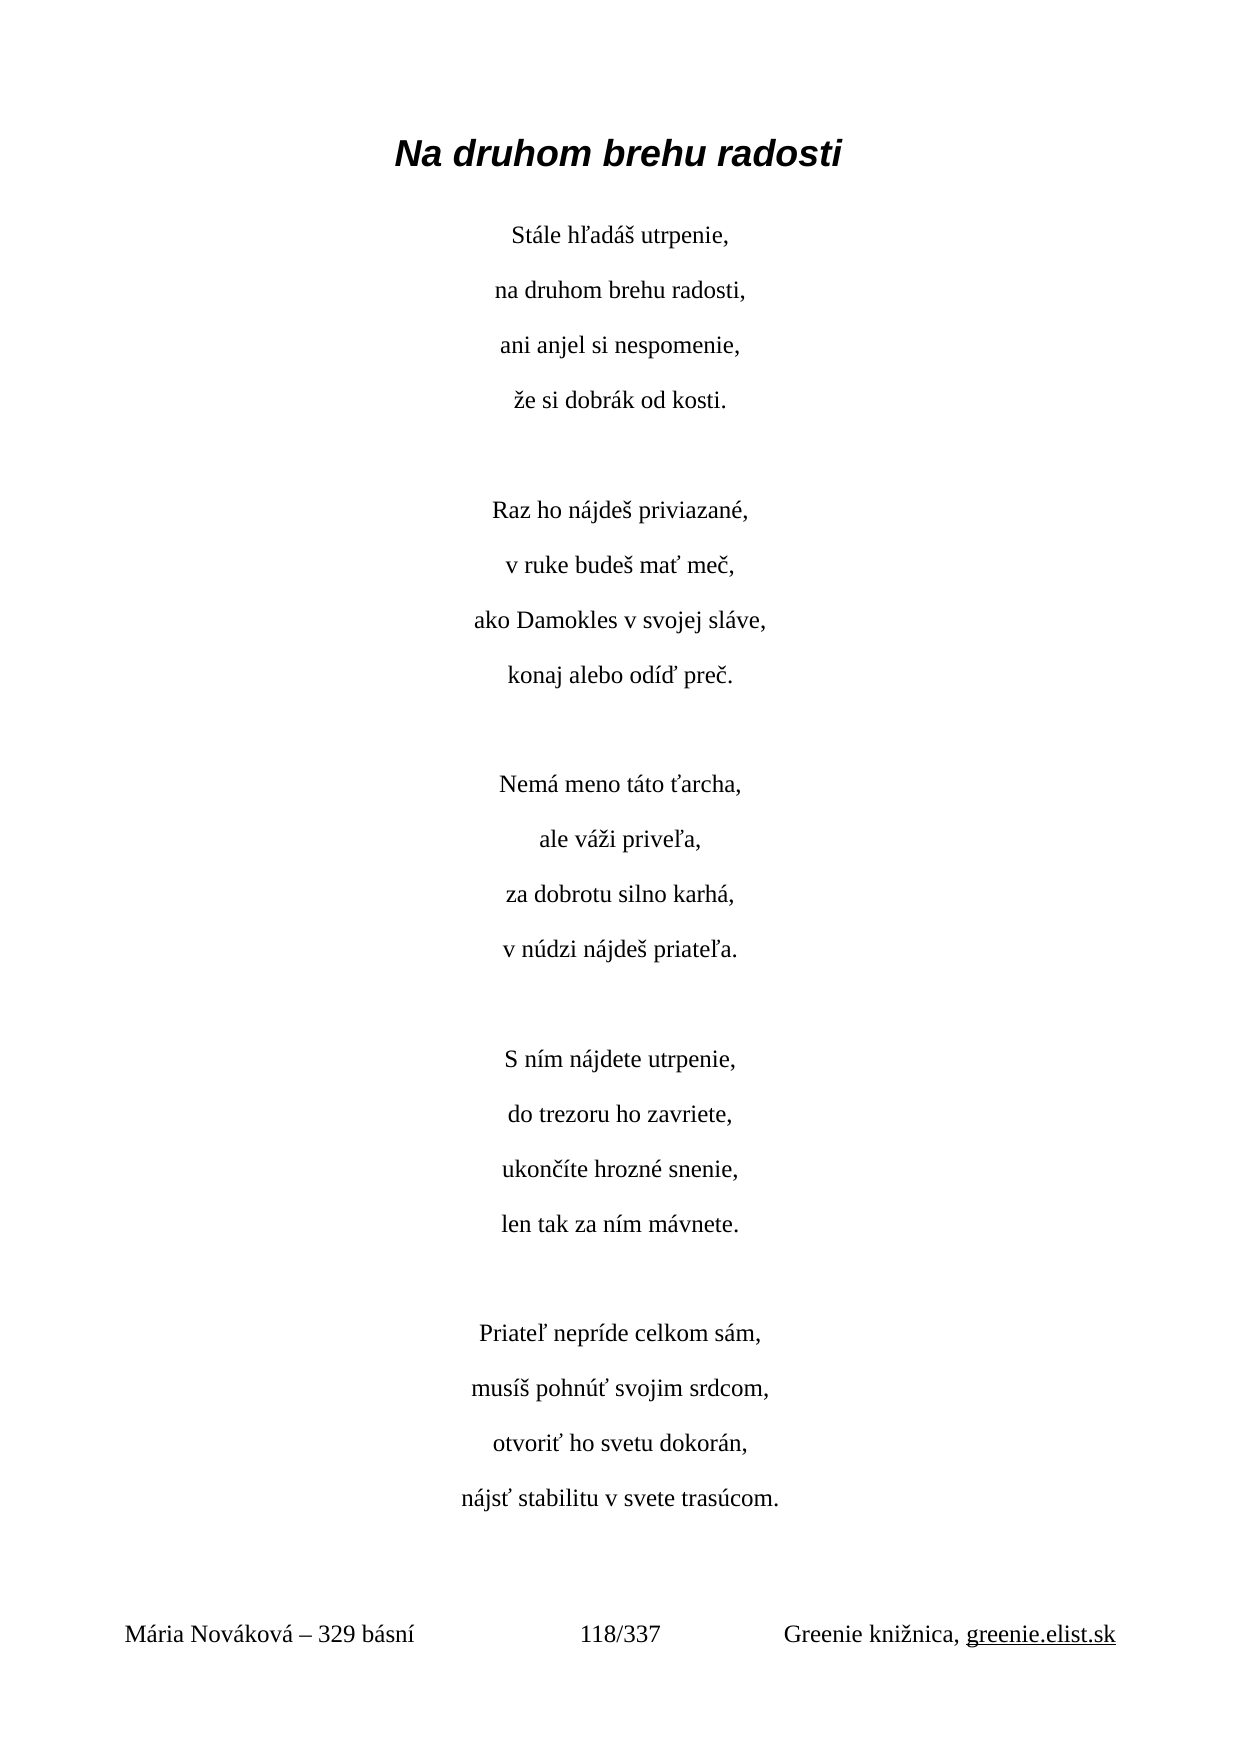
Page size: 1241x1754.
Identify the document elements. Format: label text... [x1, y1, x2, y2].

text v ruke budeš mať meč, [106, 550, 1134, 579]
text ukončíte hrozné snenie, [106, 1154, 1134, 1182]
subtitle Na druhom brehu radosti [106, 131, 1134, 174]
text ani anjel si nespomenie, [106, 330, 1134, 359]
text v núdzi nájdeš priateľa. [106, 934, 1134, 963]
text Stále hľadáš utrpenie, [106, 221, 1134, 249]
text Raz ho nájdeš priviazané, [106, 495, 1134, 524]
text Priateľ nepríde celkom sám, [106, 1318, 1134, 1347]
text ale váži priveľa, [106, 824, 1134, 853]
text S ním nájdete utrpenie, [106, 1044, 1134, 1073]
text ako Damokles v svojej sláve, [106, 605, 1134, 633]
text nájsť stabilitu v svete trasúcom. [106, 1483, 1134, 1512]
text Nemá meno táto ťarcha, [106, 769, 1134, 798]
text konaj alebo odíď preč. [106, 660, 1134, 688]
text do trezoru ho zavriete, [106, 1099, 1134, 1128]
text otvoriť ho svetu dokorán, [106, 1428, 1134, 1457]
text len tak za ním mávnete. [106, 1209, 1134, 1237]
text za dobrotu silno karhá, [106, 879, 1134, 908]
text že si dobrák od kosti. [106, 385, 1134, 414]
text na druhom brehu radosti, [106, 275, 1134, 304]
text musíš pohnúť svojim srdcom, [106, 1373, 1134, 1402]
